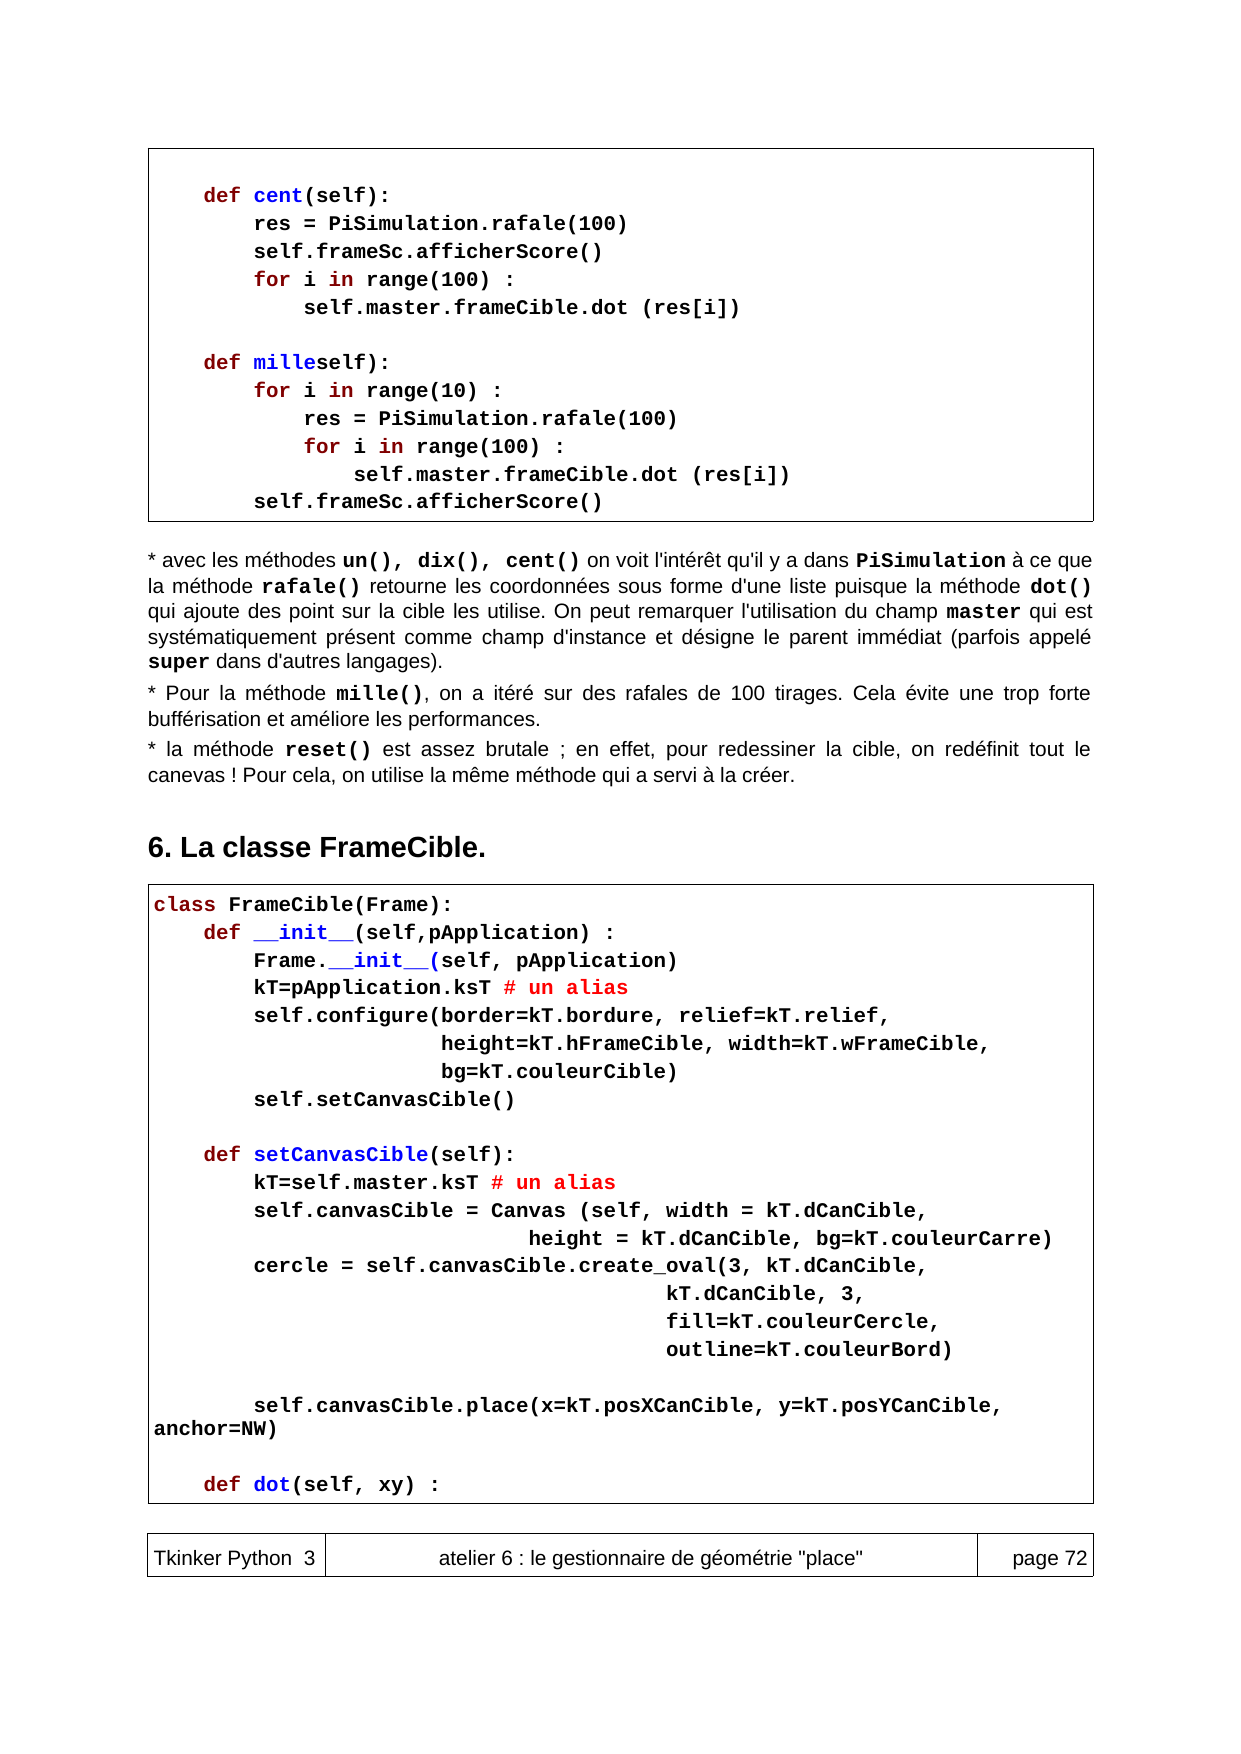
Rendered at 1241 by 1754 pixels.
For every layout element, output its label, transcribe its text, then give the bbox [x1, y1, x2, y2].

text * la méthode reset() est assez brutale ; en effet, pour redessiner la cible, on redéfinit tout le canevas ! Pour cela, on utilise la même méthode qui a servi à la créer. [148, 737, 1093, 787]
table_header class FrameCible(Frame): def __init__(self,pApplication) : Frame.__init__(self, pApplication) kT=pApplication.ksT # un alias self.configure(border=kT.bordure, relief=kT.relief, height=kT.hFrameCible, width=kT.wFrameCible, bg=kT.couleurCible) self.setCanvasCible() def setCanvasCible(self): kT=self.master.ksT # un alias self.canvasCible = Canvas (self, width = kT.dCanCible, height = kT.dCanCible, bg=kT.couleurCarre) cercle = self.canvasCible.create_oval(3, kT.dCanCible, kT.dCanCible, 3, fill=kT.couleurCercle, outline=kT.couleurBord) self.canvasCible.place(x=kT.posXCanCible, y=kT.posYCanCible, anchor=NW) def dot(self, xy) : [149, 885, 1093, 1503]
text * avec les méthodes un(), dix(), cent() on voit l'intérêt qu'il y a dans PiSimulation à ce que la méthode rafale() retourne les coordonnées sous forme d'une liste puisque la méthode dot() qui ajoute des point sur la cible les utilise. On peut remarquer l'utilisation du champ master qui est systématiquement présent comme champ d'instance et désigne le parent immédiat (parfois appelé super dans d'autres langages). [148, 548, 1093, 675]
subtitle 6. La classe FrameCible. [148, 830, 1093, 863]
text * Pour la méthode mille(), on a itéré sur des rafales de 100 tirages. Cela évite une trop forte bufférisation et améliore les performances. [148, 681, 1093, 731]
table_header def cent(self): res = PiSimulation.rafale(100) self.frameSc.afficherScore() for i in range(100) : self.master.frameCible.dot (res[i]) def milleself): for i in range(10) : res = PiSimulation.rafale(100) for i in range(100) : self.master.frameCible.dot (res[i]) self.frameSc.afficherScore() [149, 149, 1093, 521]
